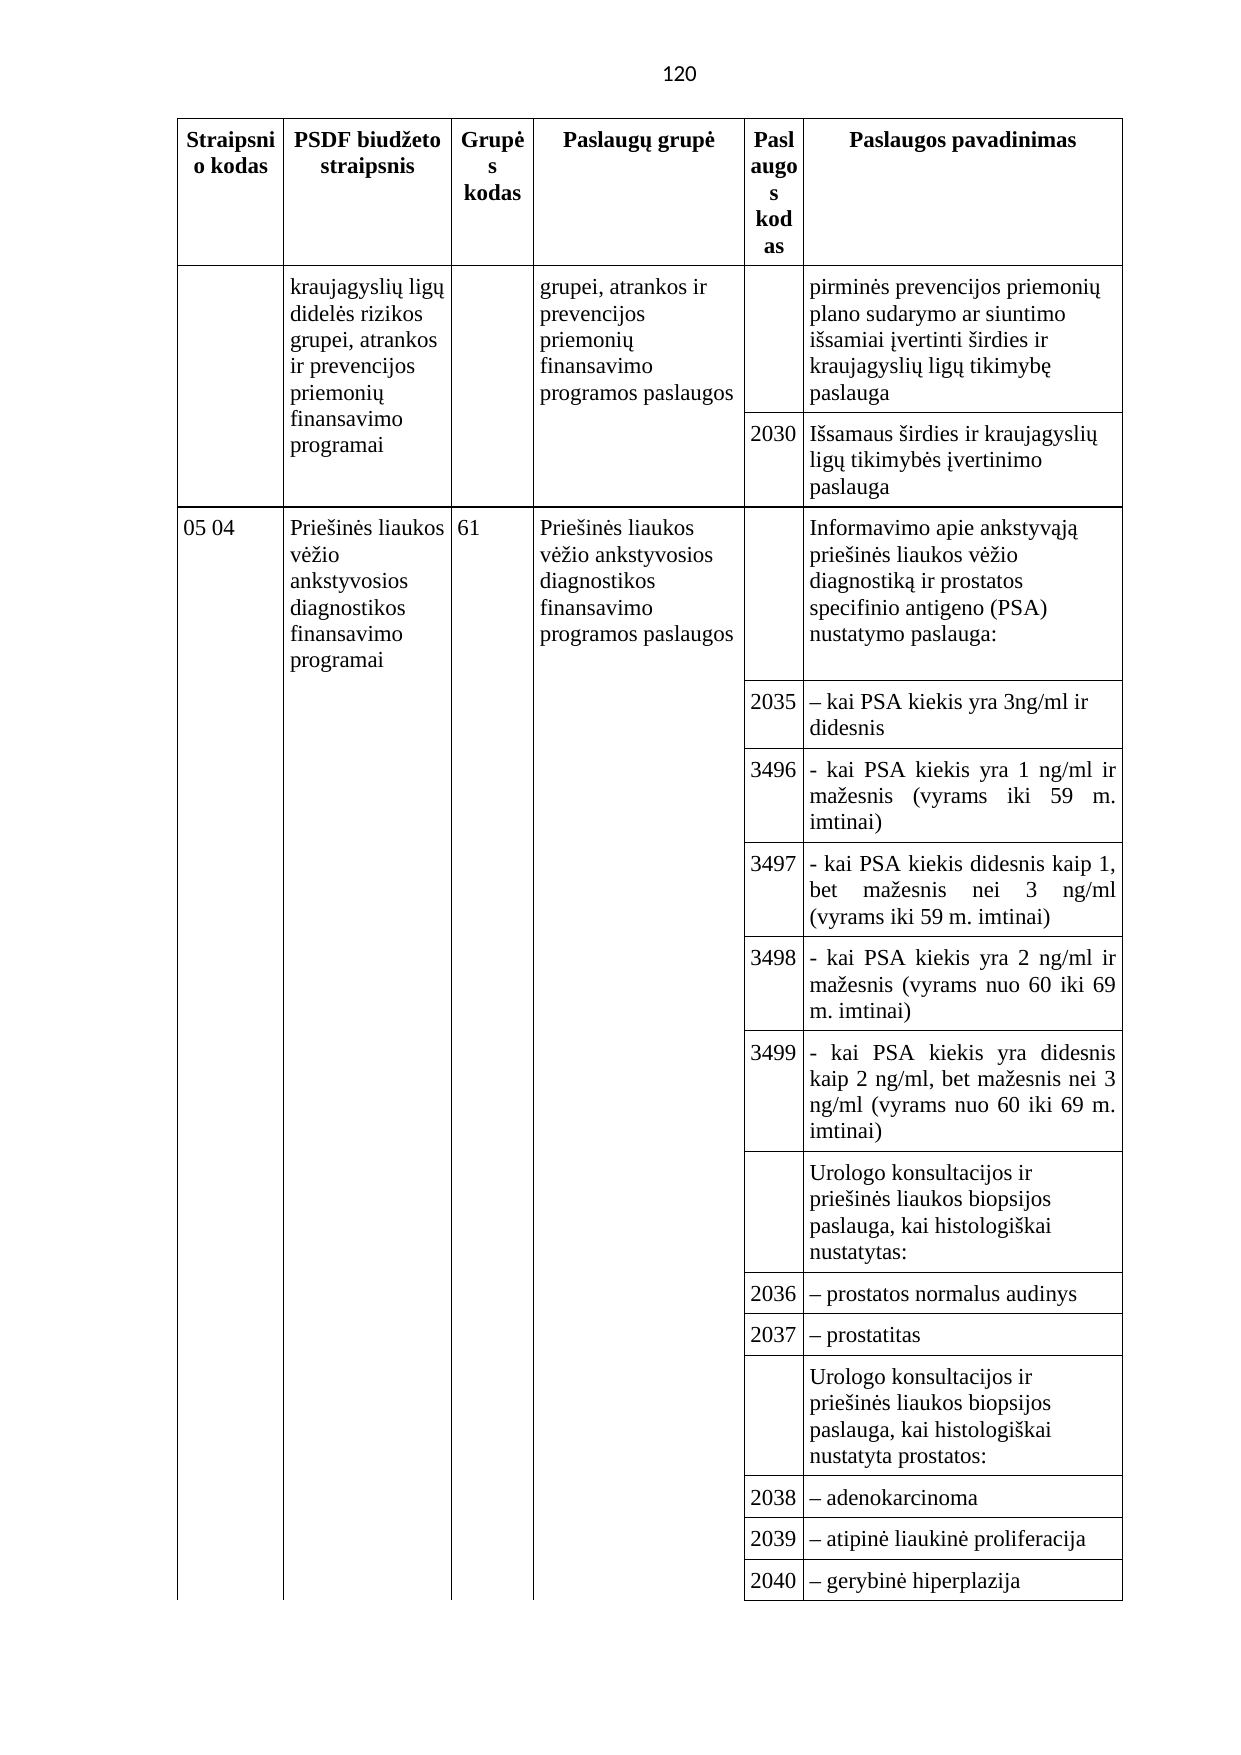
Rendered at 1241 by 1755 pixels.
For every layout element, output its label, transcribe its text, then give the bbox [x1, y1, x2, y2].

table_cell [178, 266, 283, 412]
table_cell [284, 1517, 451, 1558]
table_cell [452, 936, 533, 1030]
table_cell 2036 [745, 1273, 803, 1313]
table_header Paslaugos kodas [745, 119, 803, 265]
table_cell [178, 1313, 283, 1355]
table_cell [178, 412, 283, 506]
table_cell [745, 508, 803, 680]
table_cell [178, 1030, 283, 1151]
table_cell 2040 [745, 1560, 803, 1600]
table_cell 2030 [745, 413, 803, 506]
table_cell [452, 548, 533, 680]
table_cell [452, 412, 533, 506]
table_cell [452, 1517, 533, 1558]
table_cell [534, 1313, 744, 1355]
table_cell [178, 842, 283, 936]
table_cell [178, 936, 283, 1030]
table_cell [534, 1475, 744, 1517]
table_cell grupei, atrankos ir prevencijos priemonių finansavimo programos paslaugos [534, 266, 744, 506]
table_cell – prostatos normalus audinys [804, 1273, 1122, 1313]
table_cell [745, 266, 803, 412]
table_cell – adenokarcinoma [804, 1476, 1122, 1517]
table_cell [284, 1151, 451, 1272]
table_cell [178, 1151, 283, 1272]
table_cell Urologo konsultacijos ir priešinės liaukos biopsijos paslauga, kai histologiškai nustatytas: [804, 1152, 1122, 1272]
table_cell [178, 680, 283, 748]
table_cell - kai PSA kiekis yra 2 ng/ml ir mažesnis (vyrams nuo 60 iki 69 m. imtinai) [804, 937, 1122, 1030]
table_cell [534, 1272, 744, 1313]
table_cell Priešinės liaukos vėžio ankstyvosios diagnostikos finansavimo programai [284, 508, 451, 680]
table_cell [534, 1517, 744, 1558]
table_cell [452, 842, 533, 936]
table_cell [534, 842, 744, 936]
table_header Straipsnio kodas [178, 119, 283, 265]
table_cell [452, 1559, 533, 1600]
table_cell [178, 1559, 283, 1600]
table_header PSDF biudžeto straipsnis [284, 119, 451, 265]
table_cell 3498 [745, 937, 803, 1030]
table_cell - kai PSA kiekis didesnis kaip 1, bet mažesnis nei 3 ng/ml (vyrams iki 59 m. imtinai) [804, 843, 1122, 936]
table_cell [534, 1151, 744, 1272]
table_cell Informavimo apie ankstyvąją priešinės liaukos vėžio diagnostiką ir prostatos specifinio antigeno (PSA) nustatymo paslauga: [804, 508, 1122, 680]
table_cell [284, 1313, 451, 1355]
table_cell [284, 842, 451, 936]
table_cell [534, 748, 744, 842]
table_cell – gerybinė hiperplazija [804, 1560, 1122, 1600]
table_cell [284, 680, 451, 748]
table_cell 2037 [745, 1314, 803, 1355]
table_cell [452, 748, 533, 842]
table_cell Išsamaus širdies ir kraujagyslių ligų tikimybės įvertinimo paslauga [804, 413, 1122, 506]
table_cell 3496 [745, 749, 803, 842]
table_cell [452, 1313, 533, 1355]
table_cell [284, 1030, 451, 1151]
table_cell [534, 680, 744, 748]
table_cell pirminės prevencijos priemonių plano sudarymo ar siuntimo išsamiai įvertinti širdies ir kraujagyslių ligų tikimybę paslauga [804, 266, 1122, 412]
table_cell 05 04 [178, 508, 283, 548]
table_header Grupės kodas [452, 119, 533, 265]
table_cell [178, 548, 283, 680]
table_cell [745, 1356, 803, 1475]
table_cell [534, 1355, 744, 1475]
table_cell Priešinės liaukos vėžio ankstyvosios diagnostikos finansavimo programos paslaugos [534, 508, 744, 680]
table_cell [284, 936, 451, 1030]
table_cell [178, 1272, 283, 1313]
table_cell [178, 1517, 283, 1558]
table_cell 2039 [745, 1518, 803, 1558]
table_cell 2038 [745, 1476, 803, 1517]
table_cell [452, 680, 533, 748]
table_cell [452, 266, 533, 412]
table_cell 2035 [745, 681, 803, 748]
table_cell [178, 748, 283, 842]
table_cell [452, 1151, 533, 1272]
table_cell kraujagyslių ligų didelės rizikos grupei, atrankos ir prevencijos priemonių finansavimo programai [284, 266, 451, 506]
table_cell [178, 1355, 283, 1475]
table_cell – prostatitas [804, 1314, 1122, 1355]
table_header Paslaugos pavadinimas [804, 119, 1122, 265]
table_cell – kai PSA kiekis yra 3ng/ml ir didesnis [804, 681, 1122, 748]
table_cell [745, 1152, 803, 1272]
table_cell - kai PSA kiekis yra didesnis kaip 2 ng/ml, bet mažesnis nei 3 ng/ml (vyrams nuo 60 iki 69 m. imtinai) [804, 1031, 1122, 1151]
table_cell 61 [452, 508, 533, 548]
table_cell [534, 1559, 744, 1600]
table_cell [284, 748, 451, 842]
table_cell - kai PSA kiekis yra 1 ng/ml ir mažesnis (vyrams iki 59 m. imtinai) [804, 749, 1122, 842]
table_cell [534, 936, 744, 1030]
table_cell [534, 1030, 744, 1151]
table_cell [452, 1030, 533, 1151]
table_cell [178, 1475, 283, 1517]
table_cell 3497 [745, 843, 803, 936]
table_cell [452, 1272, 533, 1313]
table_cell Urologo konsultacijos ir priešinės liaukos biopsijos paslauga, kai histologiškai nustatyta prostatos: [804, 1356, 1122, 1475]
table_cell [284, 1355, 451, 1475]
table_header Paslaugų grupė [534, 119, 744, 265]
table_cell [284, 1475, 451, 1517]
table_cell [284, 1559, 451, 1600]
table_cell [284, 1272, 451, 1313]
table_cell [452, 1355, 533, 1475]
table_cell 3499 [745, 1031, 803, 1151]
table_cell – atipinė liaukinė proliferacija [804, 1518, 1122, 1558]
table_cell [452, 1475, 533, 1517]
